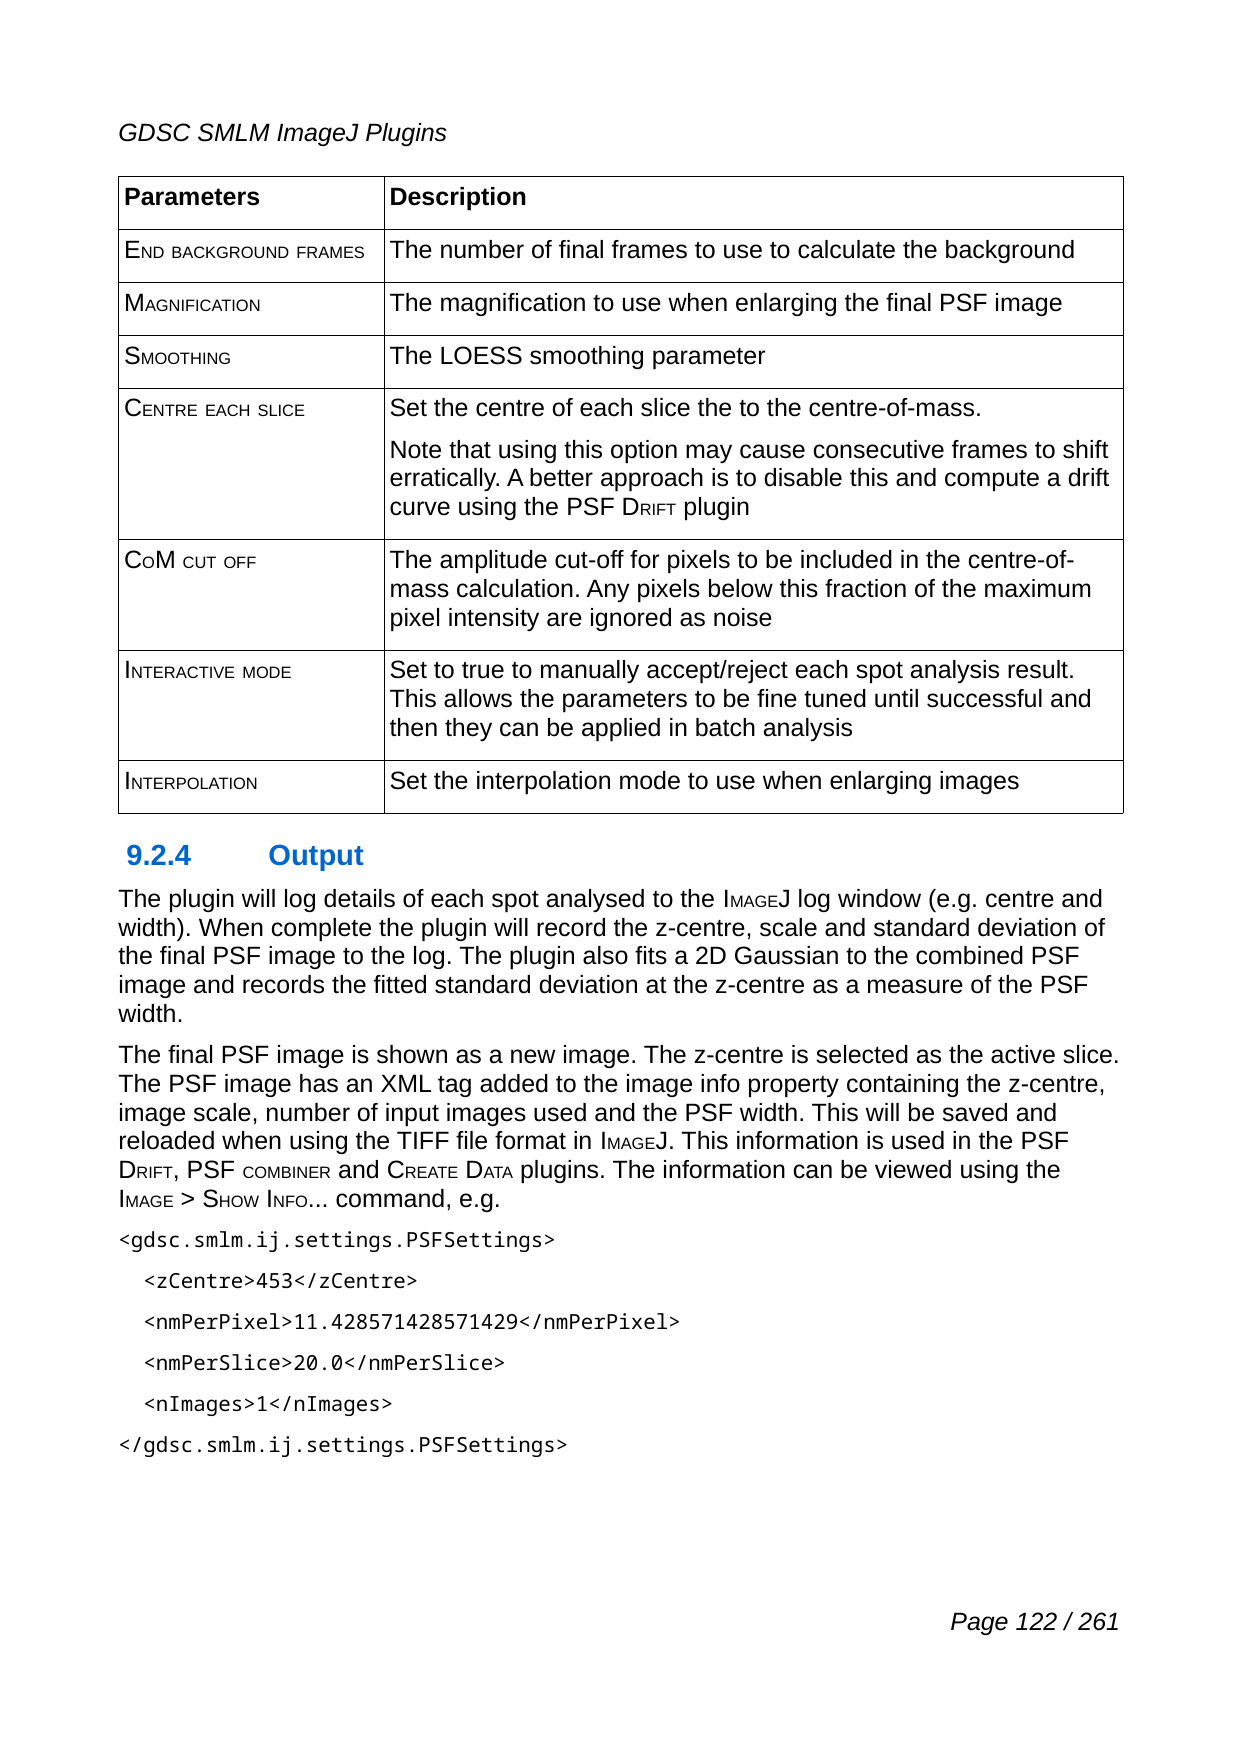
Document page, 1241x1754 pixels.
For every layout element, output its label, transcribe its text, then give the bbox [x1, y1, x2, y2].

table_cell The number of final frames to use to calculate the background [385, 230, 1123, 282]
text <nImages>1</nImages> [118, 1389, 1122, 1417]
text <gdsc.smlm.ij.settings.PSFSettings> [118, 1225, 1122, 1253]
table_cell Smoothing [119, 336, 384, 388]
table_cell The amplitude cut-off for pixels to be included in the centre-of-mass calculation. Any pixels below this fraction of the maximum pixel intensity are ignored as noise [385, 540, 1123, 649]
table_cell CoM cut off [119, 540, 384, 649]
table_header Parameters [119, 177, 384, 229]
table_cell The LOESS smoothing parameter [385, 336, 1123, 388]
table_cell Interactive mode [119, 651, 384, 760]
text The final PSF image is shown as a new image. The z-centre is selected as the active slice. The PSF image has an XML tag added to the image info property containing the z-centre, image scale, number of input images used and the PSF width. This will be saved and reloaded when using the TIFF file format in ImageJ. This information is used in the PSF Drift, PSF combiner and Create Data plugins. The information can be viewed using the Image > Show Info... command, e.g. [118, 1040, 1122, 1212]
table_cell The magnification to use when enlarging the final PSF image [385, 283, 1123, 335]
text <nmPerSlice>20.0</nmPerSlice> [118, 1348, 1122, 1376]
text </gdsc.smlm.ij.settings.PSFSettings> [118, 1430, 1122, 1458]
table_cell Centre each slice [119, 389, 384, 539]
table_cell Set to true to manually accept/reject each spot analysis result. This allows the parameters to be fine tuned until successful and then they can be applied in batch analysis [385, 651, 1123, 760]
subtitle Output [118, 838, 1122, 871]
text <nmPerPixel>11.428571428571429</nmPerPixel> [118, 1307, 1122, 1335]
table_cell Set the interpolation mode to use when enlarging images [385, 761, 1123, 813]
table_cell Set the centre of each slice the to the centre-of-mass. Note that using this option may cause consecutive frames to shift erratically. A better approach is to disable this and compute a drift curve using the PSF Drift plugin [385, 389, 1123, 539]
text <zCentre>453</zCentre> [118, 1266, 1122, 1294]
table_cell Interpolation [119, 761, 384, 813]
table_cell Magnification [119, 283, 384, 335]
text The plugin will log details of each spot analysed to the ImageJ log window (e.g. centre and width). When complete the plugin will record the z-centre, scale and standard deviation of the final PSF image to the log. The plugin also fits a 2D Gaussian to the combined PSF image and records the fitted standard deviation at the z-centre as a measure of the PSF width. [118, 884, 1122, 1027]
table_cell End background frames [119, 230, 384, 282]
table_header Description [385, 177, 1123, 229]
